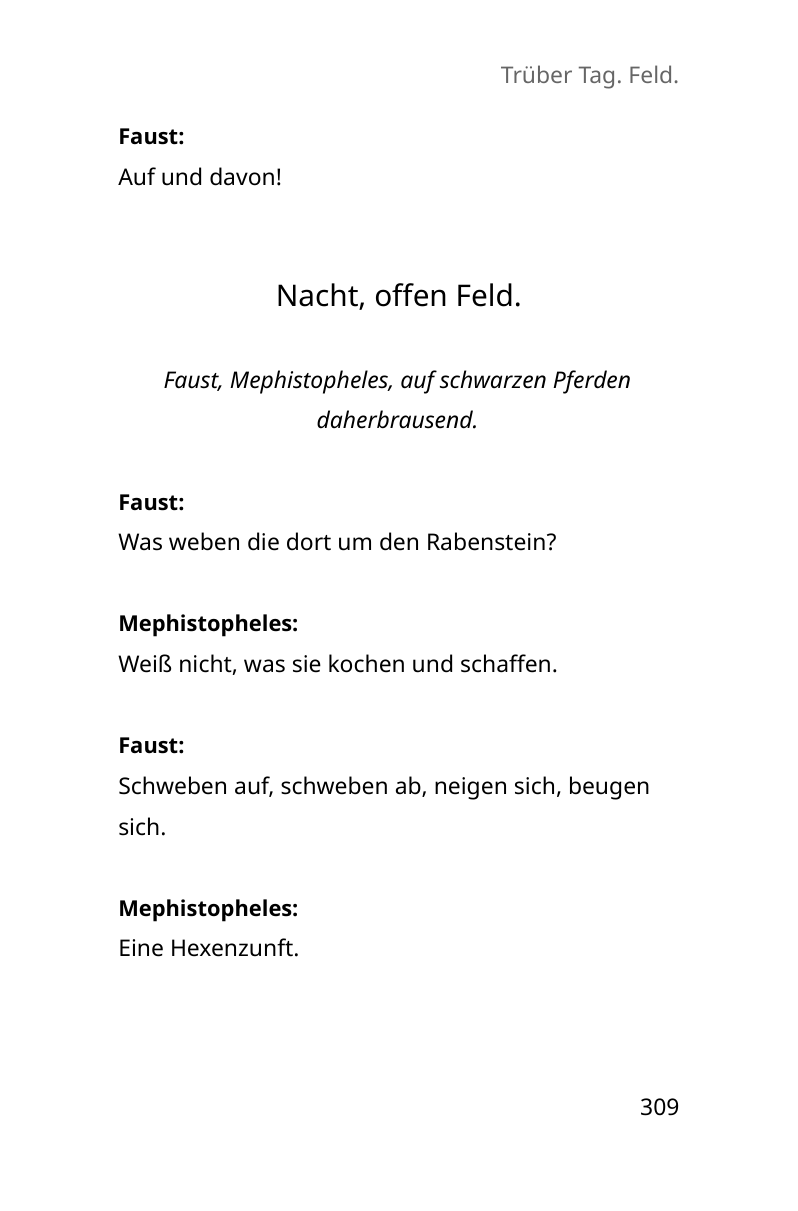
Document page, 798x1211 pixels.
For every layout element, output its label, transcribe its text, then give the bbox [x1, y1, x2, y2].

text Faust: Auf und davon! [118, 120, 679, 192]
text Mephistopheles: Weiß nicht, was sie kochen und schaffen. [118, 584, 679, 679]
subtitle Nacht, offen Feld. [118, 254, 679, 316]
text Faust, Mephistopheles, auf schwarzen Pferden daherbrausend. [118, 339, 679, 435]
text Faust: Was weben die dort um den Rabenstein? [118, 457, 679, 557]
text Mephistopheles: Eine Hexenzunft. [118, 869, 679, 963]
text Faust: Schweben auf, schweben ab, neigen sich, beugen sich. [118, 706, 679, 842]
